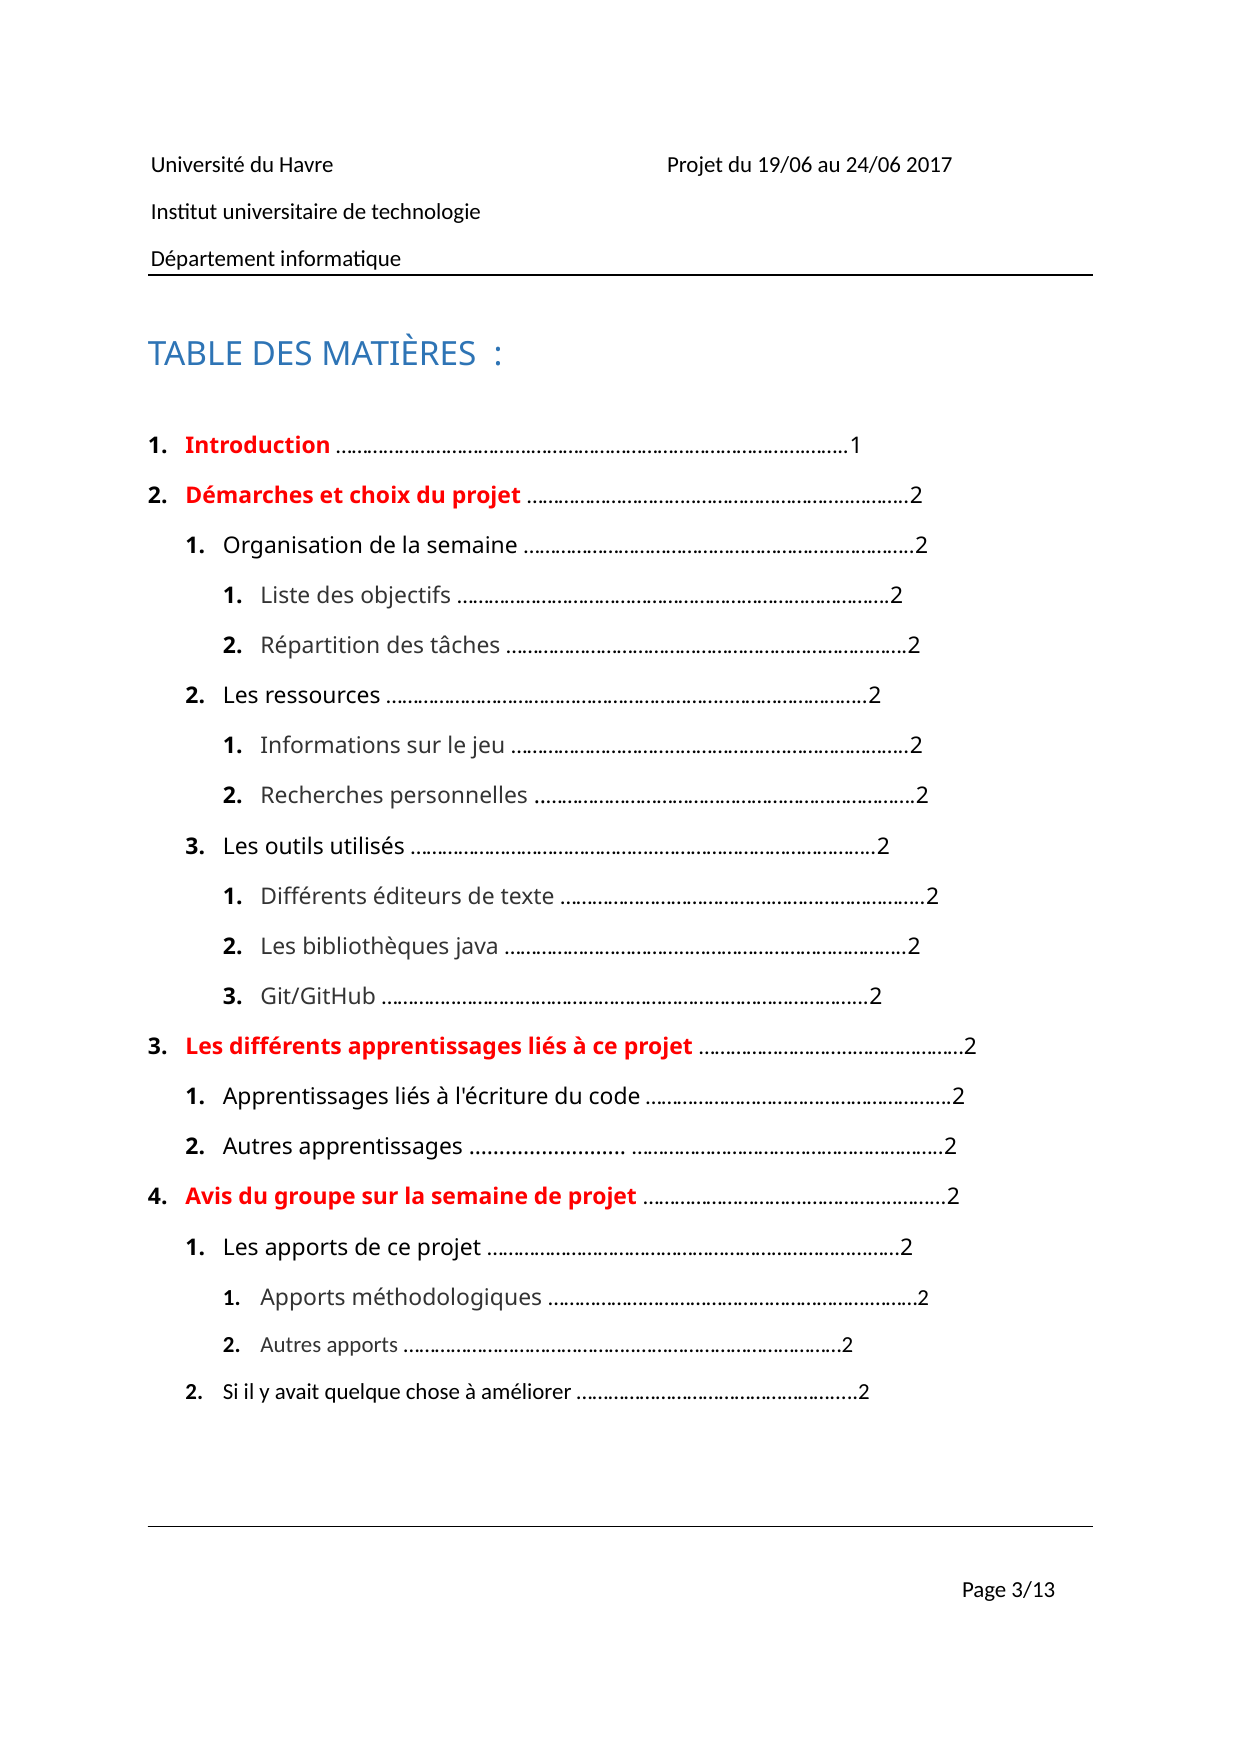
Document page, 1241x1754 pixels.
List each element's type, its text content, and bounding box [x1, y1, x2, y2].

list Si il y avait quelque chose à améliorer ………………………………………….....2 [185, 1377, 1093, 1405]
list Informations sur le jeu …………………………..………………..…………………..2 [223, 729, 1093, 761]
list Les apports de ce projet ……………………………………………………………...……2 [185, 1230, 1093, 1262]
list Répartition des tâches ………………………………………………………………….2 [223, 629, 1093, 660]
list Recherches personnelles ..…………………………………………………………….2 [223, 779, 1093, 811]
list Git/GitHub …………..…………………………………………………………………...2 [223, 980, 1093, 1011]
subtitle TABLE DES MATIÈRES : [148, 330, 1093, 376]
list Les ressources ………………………………………………………..……………………..2 [185, 679, 1093, 711]
list Organisation de la semaine ………………………………………………………………..2 [185, 529, 1093, 560]
list Différents éditeurs de texte ………………………………….………………………..2 [223, 880, 1093, 911]
list Les bibliothèques java ……………………………..…………………………………..2 [223, 930, 1093, 961]
list Apports méthodologiques …………………………………………………….………2 [223, 1281, 1093, 1312]
list Démarches et choix du projet …………………………..………………………..………..2 [148, 479, 1093, 510]
list Autres apports ……………………………………..…………………………………2 [223, 1331, 1093, 1359]
list Avis du groupe sur la semaine de projet ………………………….……………..……...2 [148, 1180, 1093, 1212]
list Autres apprentissages …………………….. …………………………………………………..2 [185, 1130, 1093, 1161]
list Liste des objectifs ……………………………………………………………………….2 [223, 579, 1093, 610]
list Les outils utilisés ………………………………………..…………………………………..2 [185, 829, 1093, 861]
list Les différents apprentissages liés à ce projet ………………………..…………………2 [148, 1030, 1093, 1061]
list Introduction ……………………………….…………………………………………….……..1 [148, 429, 1093, 460]
list Apprentissages liés à l'écriture du code ………………………………………………….2 [185, 1080, 1093, 1111]
